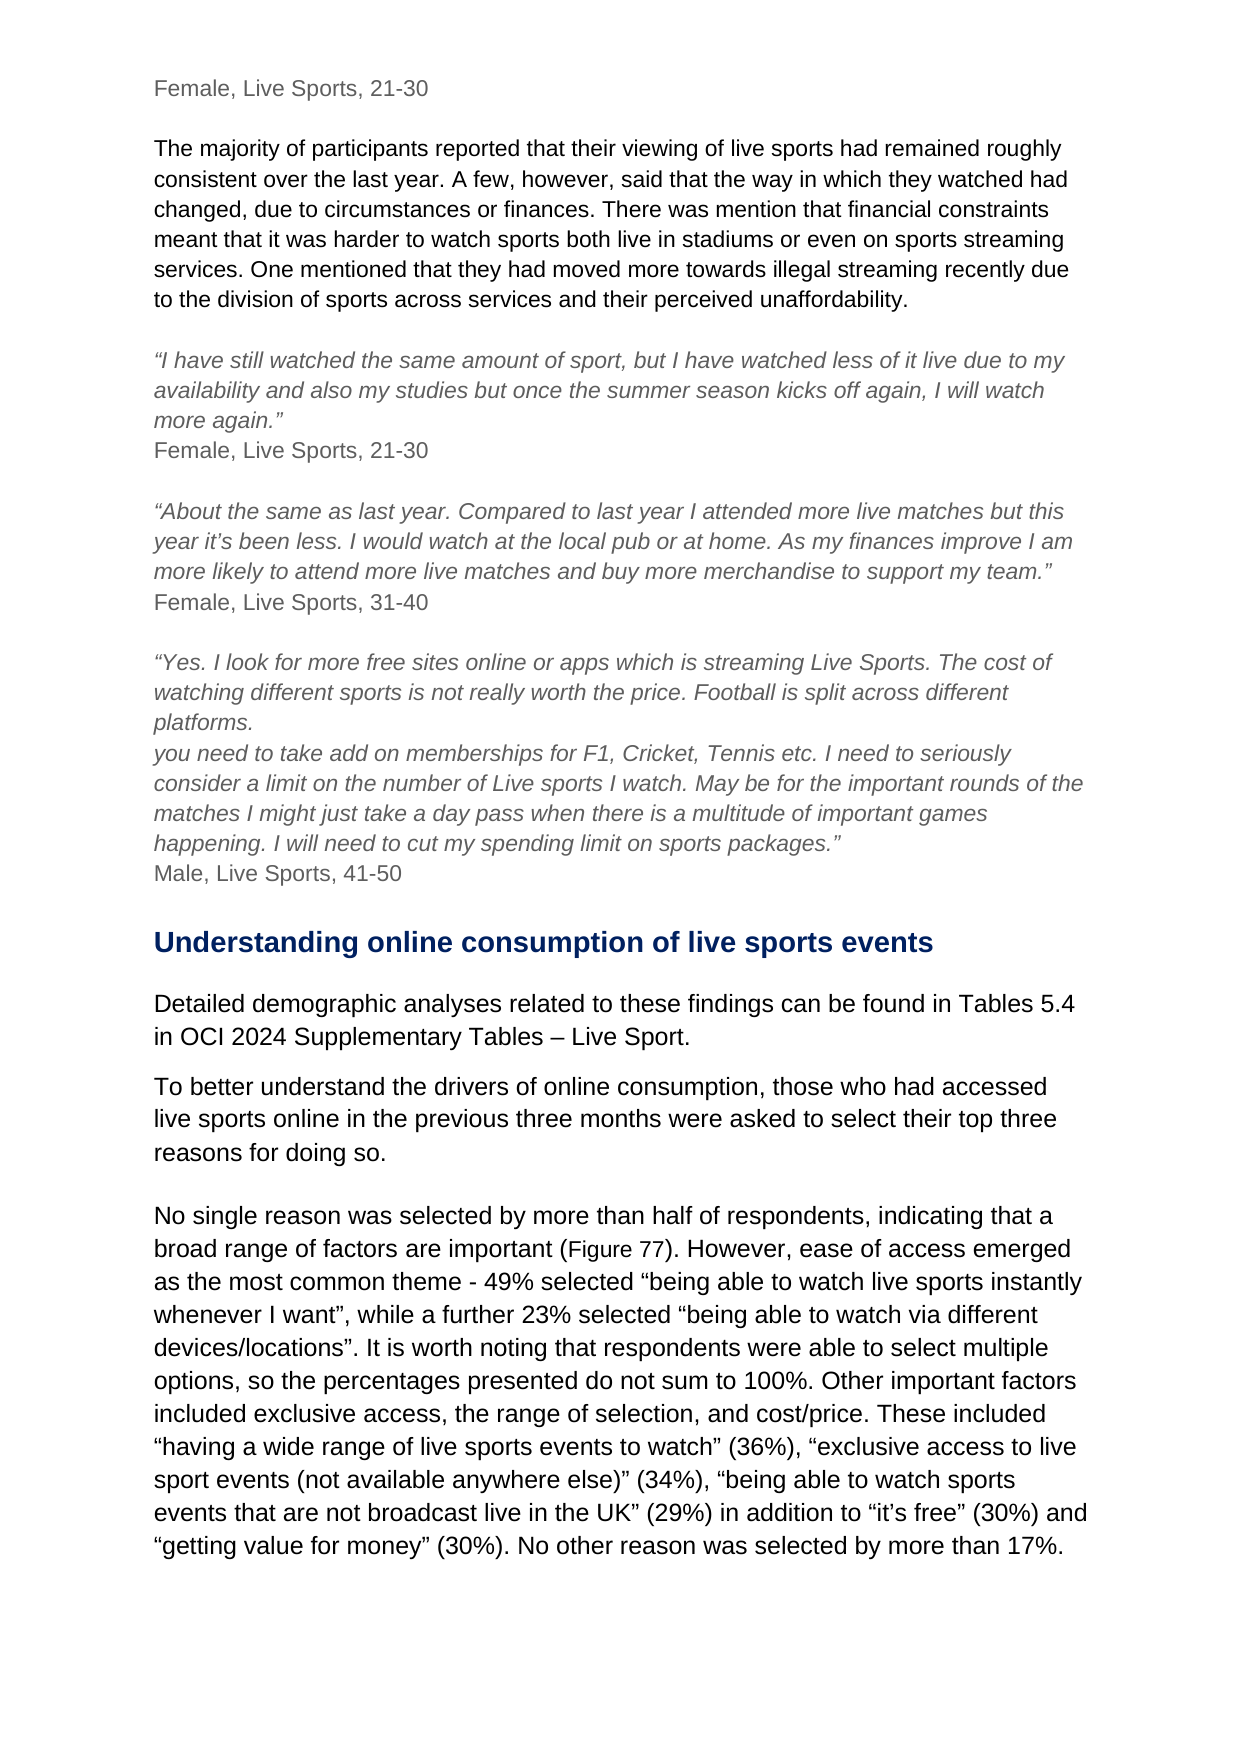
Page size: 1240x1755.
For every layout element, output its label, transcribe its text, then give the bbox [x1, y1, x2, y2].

text Male, Live Sports, 41-50 [153, 860, 1089, 887]
text “I have still watched the same amount of sport, but I have watched less of it live due to my availability and also my studies but once the summer season kicks off again, I will watch more again.” [153, 347, 1089, 434]
text “About the same as last year. Compared to last year I attended more live matches but this year it’s been less. I would watch at the local pub or at home. As my finances improve I am more likely to attend more live matches and buy more merchandise to support my team.” [153, 498, 1089, 585]
text Detailed demographic analyses related to these findings can be found in Tables 5.4 in OCI 2024 Supplementary Tables – Live Sport. [153, 989, 1101, 1051]
text Female, Live Sports, 21-30 [153, 75, 1089, 101]
text Female, Live Sports, 31-40 [153, 588, 1089, 615]
text The majority of participants reported that their viewing of live sports had remained roughly consistent over the last year. A few, however, said that the way in which they watched had changed, due to circumstances or finances. There was mention that financial constraints meant that it was harder to watch sports both live in stadiums or even on sports streaming services. One mentioned that they had moved more towards illegal streaming recently due to the division of sports across services and their perceived unaffordability. [153, 135, 1089, 313]
text To better understand the drivers of online consumption, those who had accessed live sports online in the previous three months were asked to select their top three reasons for doing so. [153, 1071, 1089, 1166]
text “Yes. I look for more free sites online or apps which is streaming Live Sports. The cost of watching different sports is not really worth the price. Football is split across different platforms. you need to take add on memberships for F1, Cricket, Tennis etc. I need to seriously consider a limit on the number of Live sports I watch. May be for the important rounds of the matches I might just take a day pass when there is a multitude of important games happening. I will need to cut my spending limit on sports packages.” [153, 649, 1089, 857]
subtitle Understanding online consumption of live sports events [153, 925, 1089, 958]
text No single reason was selected by more than half of respondents, indicating that a broad range of factors are important (Figure 77). However, ease of access emerged as the most common theme - 49% selected “being able to watch live sports instantly whenever I want”, while a further 23% selected “being able to watch via different devices/locations”. It is worth noting that respondents were able to select multiple options, so the percentages presented do not sum to 100%. Other important factors included exclusive access, the range of selection, and cost/price. These included “having a wide range of live sports events to watch” (36%), “exclusive access to live sport events (not available anywhere else)” (34%), “being able to watch sports events that are not broadcast live in the UK” (29%) in addition to “it’s free” (30%) and “getting value for money” (30%). No other reason was selected by more than 17%. [153, 1201, 1089, 1560]
text Female, Live Sports, 21-30 [153, 437, 1089, 464]
